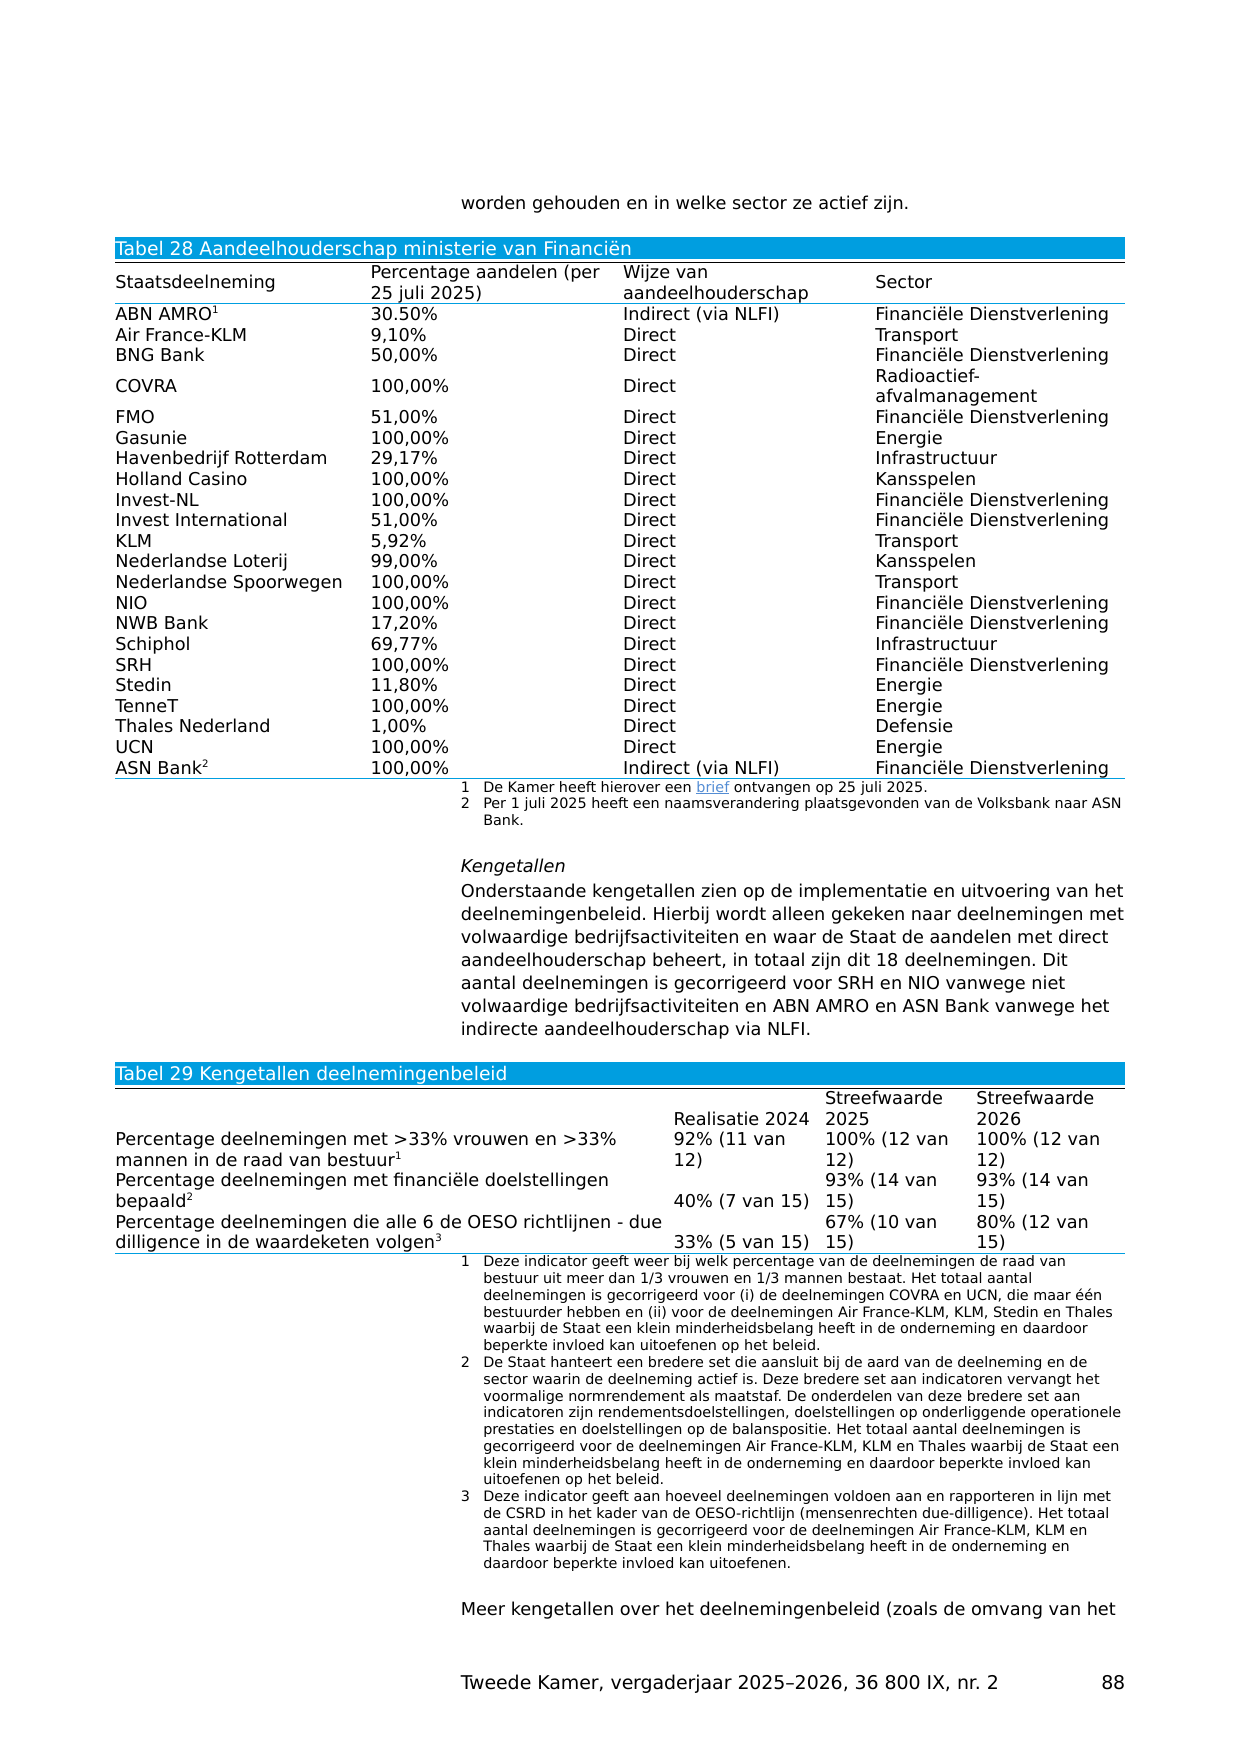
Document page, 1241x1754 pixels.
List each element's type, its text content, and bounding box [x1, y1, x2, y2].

table_cell 17,20% [368, 613, 620, 634]
table_cell Nederlandse Loterij [115, 551, 367, 572]
table_cell 5,92% [368, 531, 620, 551]
text worden gehouden en in welke sector ze actief zijn. [461, 191, 1125, 214]
table_cell Direct [620, 593, 872, 613]
table_cell Energie [872, 737, 1125, 758]
table_cell Direct [620, 551, 872, 572]
table_cell Transport [872, 325, 1125, 345]
table_cell 9,10% [368, 325, 620, 345]
table_cell 40% (7 van 15) [670, 1170, 822, 1212]
table_cell Direct [620, 428, 872, 448]
table_cell Direct [620, 531, 872, 551]
table_cell Direct [620, 716, 872, 737]
table_cell 69,77% [368, 634, 620, 654]
table_cell Direct [620, 490, 872, 510]
text Meer kengetallen over het deelnemingenbeleid (zoals de omvang van het [461, 1597, 1125, 1620]
table_cell Direct [620, 366, 872, 407]
table_cell Energie [872, 428, 1125, 448]
table_cell Kansspelen [872, 551, 1125, 572]
table_cell Direct [620, 325, 872, 345]
table_cell Stedin [115, 675, 367, 696]
table_cell Transport [872, 572, 1125, 593]
text Onderstaande kengetallen zien op de implementatie en uitvoering van het deelnemingenbeleid. Hierbij wordt alleen gekeken naar deelnemingen met volwaardige bedrijfsactiviteiten en waar de Staat de aandelen met direct aandeelhouderschap beheert, in totaal zijn dit 18 deelnemingen. Dit aantal deelnemingen is gecorrigeerd voor SRH en NIO vanwege niet volwaardige bedrijfsactiviteiten en ABN AMRO en ASN Bank vanwege het indirecte aandeelhouderschap via NLFI. [461, 879, 1125, 1039]
table_cell Direct [620, 696, 872, 716]
table_cell 29,17% [368, 448, 620, 469]
table_cell FMO [115, 407, 367, 428]
table_cell Transport [872, 531, 1125, 551]
table_cell 100,00% [368, 737, 620, 758]
table_cell Financiële Dienstverlening [872, 613, 1125, 634]
table_cell 100,00% [368, 593, 620, 613]
table_cell NWB Bank [115, 613, 367, 634]
table_cell 100,00% [368, 696, 620, 716]
table_cell 100,00% [368, 428, 620, 448]
table_cell 100,00% [368, 758, 620, 778]
table_cell 1,00% [368, 716, 620, 737]
table_cell 33% (5 van 15) [670, 1212, 822, 1253]
table_cell KLM [115, 531, 367, 551]
table_cell ASN Bank2 [115, 758, 367, 778]
table_cell Defensie [872, 716, 1125, 737]
table_cell Direct [620, 345, 872, 366]
table_cell Direct [620, 572, 872, 593]
table_cell Financiële Dienstverlening [872, 510, 1125, 531]
list Per 1 juli 2025 heeft een naamsverandering plaatsgevonden van de Volksbank naar ASN Bank. [461, 796, 1125, 829]
table_cell Financiële Dienstverlening [872, 758, 1125, 778]
table_cell Thales Nederland [115, 716, 367, 737]
table_cell Direct [620, 448, 872, 469]
table_cell TenneT [115, 696, 367, 716]
table_cell Air France-KLM [115, 325, 367, 345]
table_cell Schiphol [115, 634, 367, 654]
table_cell Financiële Dienstverlening [872, 345, 1125, 366]
table_cell 99,00% [368, 551, 620, 572]
text Kengetallen [461, 854, 1125, 877]
table_cell 51,00% [368, 407, 620, 428]
table_cell UCN [115, 737, 367, 758]
table_cell ABN AMRO1 [115, 304, 367, 324]
table_cell Direct [620, 655, 872, 675]
table_cell 100,00% [368, 572, 620, 593]
table_cell Percentage deelnemingen met financiële doelstellingen bepaald2 [115, 1170, 670, 1212]
table_cell Direct [620, 407, 872, 428]
table_cell Infrastructuur [872, 634, 1125, 654]
table_cell 80% (12 van 15) [973, 1212, 1125, 1253]
table_cell Invest-NL [115, 490, 367, 510]
table_cell 100,00% [368, 366, 620, 407]
table_cell 100,00% [368, 655, 620, 675]
table_cell 100,00% [368, 490, 620, 510]
table_cell 93% (14 van 15) [822, 1170, 973, 1212]
table_cell Energie [872, 675, 1125, 696]
table_cell Indirect (via NLFI) [620, 304, 872, 324]
table_cell 11,80% [368, 675, 620, 696]
table_cell Streefwaarde 2026 [973, 1089, 1125, 1129]
table_cell Staatsdeelneming [115, 263, 367, 303]
table_cell Sector [872, 263, 1125, 303]
table_cell Havenbedrijf Rotterdam [115, 448, 367, 469]
table_cell Radioactief-afvalmanagement [872, 366, 1125, 407]
table_cell 30.50% [368, 304, 620, 324]
table_cell Percentage aandelen (per 25 juli 2025) [368, 263, 620, 303]
list Deze indicator geeft aan hoeveel deelnemingen voldoen aan en rapporteren in lijn met de CSRD in het kader van de OESO-richtlijn (mensenrechten due-dilligence). Het totaal aantal deelnemingen is gecorrigeerd voor de deelnemingen Air France-KLM, KLM en Thales waarbij de Staat een klein minderheidsbelang heeft in de onderneming en daardoor beperkte invloed kan uitoefenen. [461, 1488, 1125, 1572]
table_cell 92% (11 van 12) [670, 1129, 822, 1170]
list Deze indicator geeft weer bij welk percentage van de deelnemingen de raad van bestuur uit meer dan 1/3 vrouwen en 1/3 mannen bestaat. Het totaal aantal deelnemingen is gecorrigeerd voor (i) de deelnemingen COVRA en UCN, die maar één bestuurder hebben en (ii) voor de deelnemingen Air France-KLM, KLM, Stedin en Thales waarbij de Staat een klein minderheidsbelang heeft in de onderneming en daardoor beperkte invloed kan uitoefenen op het beleid. [461, 1254, 1125, 1354]
list De Staat hanteert een bredere set die aansluit bij de aard van de deelneming en de sector waarin de deelneming actief is. Deze bredere set aan indicatoren vervangt het voormalige normrendement als maatstaf. De onderdelen van deze bredere set aan indicatoren zijn rendementsdoelstellingen, doelstellingen op onderliggende operationele prestaties en doelstellingen op de balanspositie. Het totaal aantal deelnemingen is gecorrigeerd voor de deelnemingen Air France-KLM, KLM en Thales waarbij de Staat een klein minderheidsbelang heeft in de onderneming en daardoor beperkte invloed kan uitoefenen op het beleid. [461, 1354, 1125, 1488]
table_cell Financiële Dienstverlening [872, 304, 1125, 324]
list De Kamer heeft hierover een brief ontvangen op 25 juli 2025. [461, 779, 1125, 796]
table_cell 51,00% [368, 510, 620, 531]
table_cell Direct [620, 675, 872, 696]
table_cell BNG Bank [115, 345, 367, 366]
table_cell Direct [620, 634, 872, 654]
table_cell Streefwaarde 2025 [822, 1089, 973, 1129]
table_cell Direct [620, 469, 872, 489]
table_cell 50,00% [368, 345, 620, 366]
table_cell 93% (14 van 15) [973, 1170, 1125, 1212]
table_cell Indirect (via NLFI) [620, 758, 872, 778]
table_cell Kansspelen [872, 469, 1125, 489]
table_cell NIO [115, 593, 367, 613]
table_cell Direct [620, 737, 872, 758]
table_cell 100% (12 van 12) [973, 1129, 1125, 1170]
table_cell Financiële Dienstverlening [872, 407, 1125, 428]
table_cell [115, 1089, 670, 1129]
table_cell Percentage deelnemingen die alle 6 de OESO richtlijnen - due dilligence in de waardeketen volgen3 [115, 1212, 670, 1253]
table_cell SRH [115, 655, 367, 675]
table_cell Infrastructuur [872, 448, 1125, 469]
table_cell Direct [620, 613, 872, 634]
table_cell Holland Casino [115, 469, 367, 489]
table_cell Invest International [115, 510, 367, 531]
table_cell Energie [872, 696, 1125, 716]
table_cell Gasunie [115, 428, 367, 448]
table_cell Realisatie 2024 [670, 1089, 822, 1129]
table_cell Financiële Dienstverlening [872, 593, 1125, 613]
table_cell 100,00% [368, 469, 620, 489]
table_cell Percentage deelnemingen met >33% vrouwen en >33% mannen in de raad van bestuur1 [115, 1129, 670, 1170]
table_cell Wijze van aandeelhouderschap [620, 263, 872, 303]
table_cell Nederlandse Spoorwegen [115, 572, 367, 593]
table_cell 100% (12 van 12) [822, 1129, 973, 1170]
table_cell 67% (10 van 15) [822, 1212, 973, 1253]
table_cell COVRA [115, 366, 367, 407]
table_cell Financiële Dienstverlening [872, 655, 1125, 675]
table_cell Direct [620, 510, 872, 531]
table_cell Financiële Dienstverlening [872, 490, 1125, 510]
